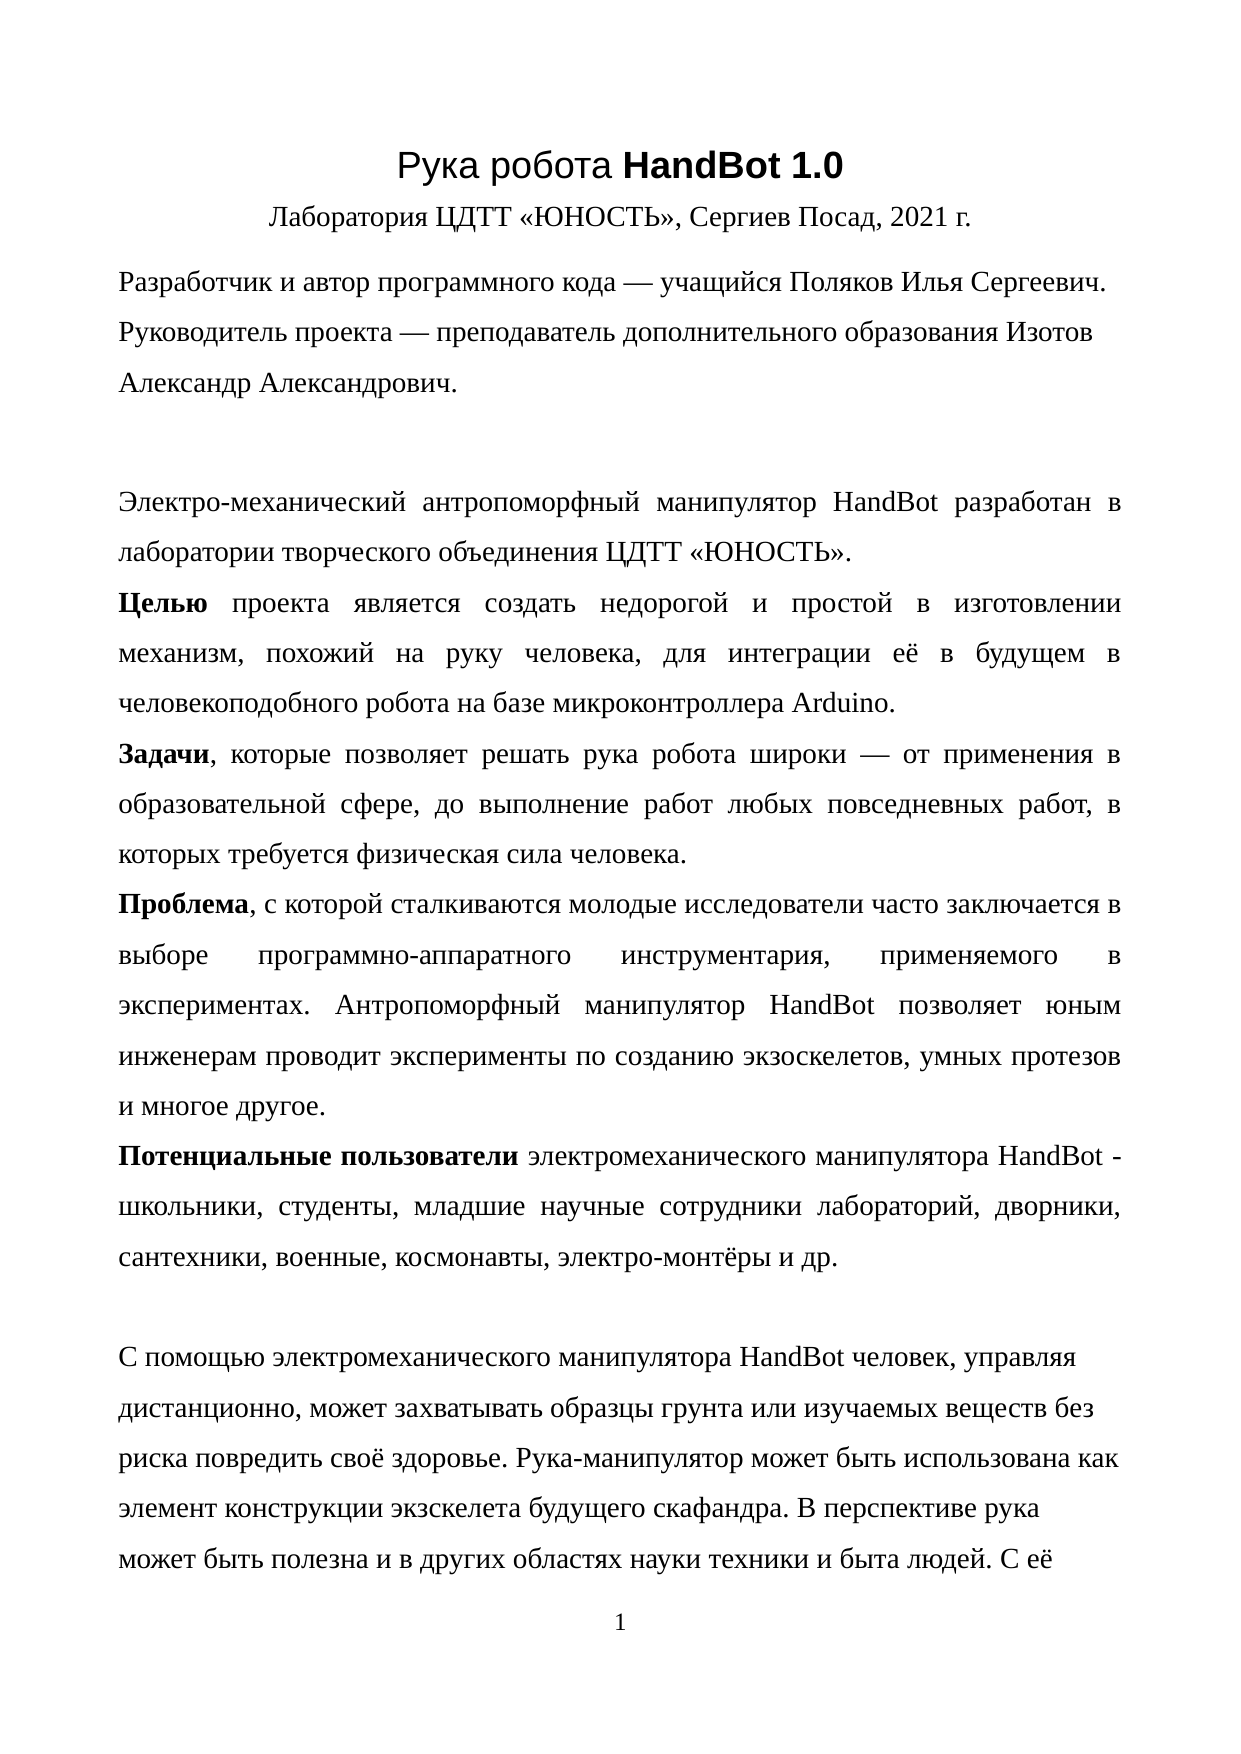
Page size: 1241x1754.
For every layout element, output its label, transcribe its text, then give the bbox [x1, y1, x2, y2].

text Руководитель проекта — преподаватель дополнительного образования Изотов Александр Александрович. [118, 314, 1122, 398]
text Целью проекта является создать недорогой и простой в изготовлении механизм, похожий на руку человека, для интеграции её в будущем в человекоподобного робота на базе микроконтроллера Arduino. [118, 585, 1122, 719]
text Проблема, с которой сталкиваются молодые исследователи часто заключается в выборе программно-аппаратного инструментария, применяемого в экспериментах. Антропоморфный манипулятор HandBot позволяет юным инженерам проводит эксперименты по созданию экзоскелетов, умных протезов и многое другое. [118, 887, 1122, 1121]
text Задачи, которые позволяет решать рука робота широки — от применения в образовательной сфере, до выполнение работ любых повседневных работ, в которых требуется физическая сила человека. [118, 736, 1122, 870]
text Электро-механический антропоморфный манипулятор HandBot разработан в лаборатории творческого объединения ЦДТТ «ЮНОСТЬ». [118, 484, 1122, 568]
subtitle Рука робота HandBot 1.0 [118, 143, 1122, 187]
text Потенциальные пользователи электромеханического манипулятора HandBot - школьники, студенты, младшие научные сотрудники лабораторий, дворники, сантехники, военные, космонавты, электро-монтёры и др. [118, 1138, 1122, 1272]
text С помощью электромеханического манипулятора HandBot человек, управляя дистанционно, может захватывать образцы грунта или изучаемых веществ без риска повредить своё здоровье. Рука-манипулятор может быть использована как элемент конструкции экзскелета будущего скафандра. В перспективе рука может быть полезна и в других областях науки техники и быта людей. С её [118, 1339, 1122, 1574]
text Разработчик и автор программного кода — учащийся Поляков Илья Сергеевич. [118, 264, 1122, 298]
text Лаборатория ЦДТТ «ЮНОСТЬ», Сергиев Посад, 2021 г. [118, 199, 1122, 233]
